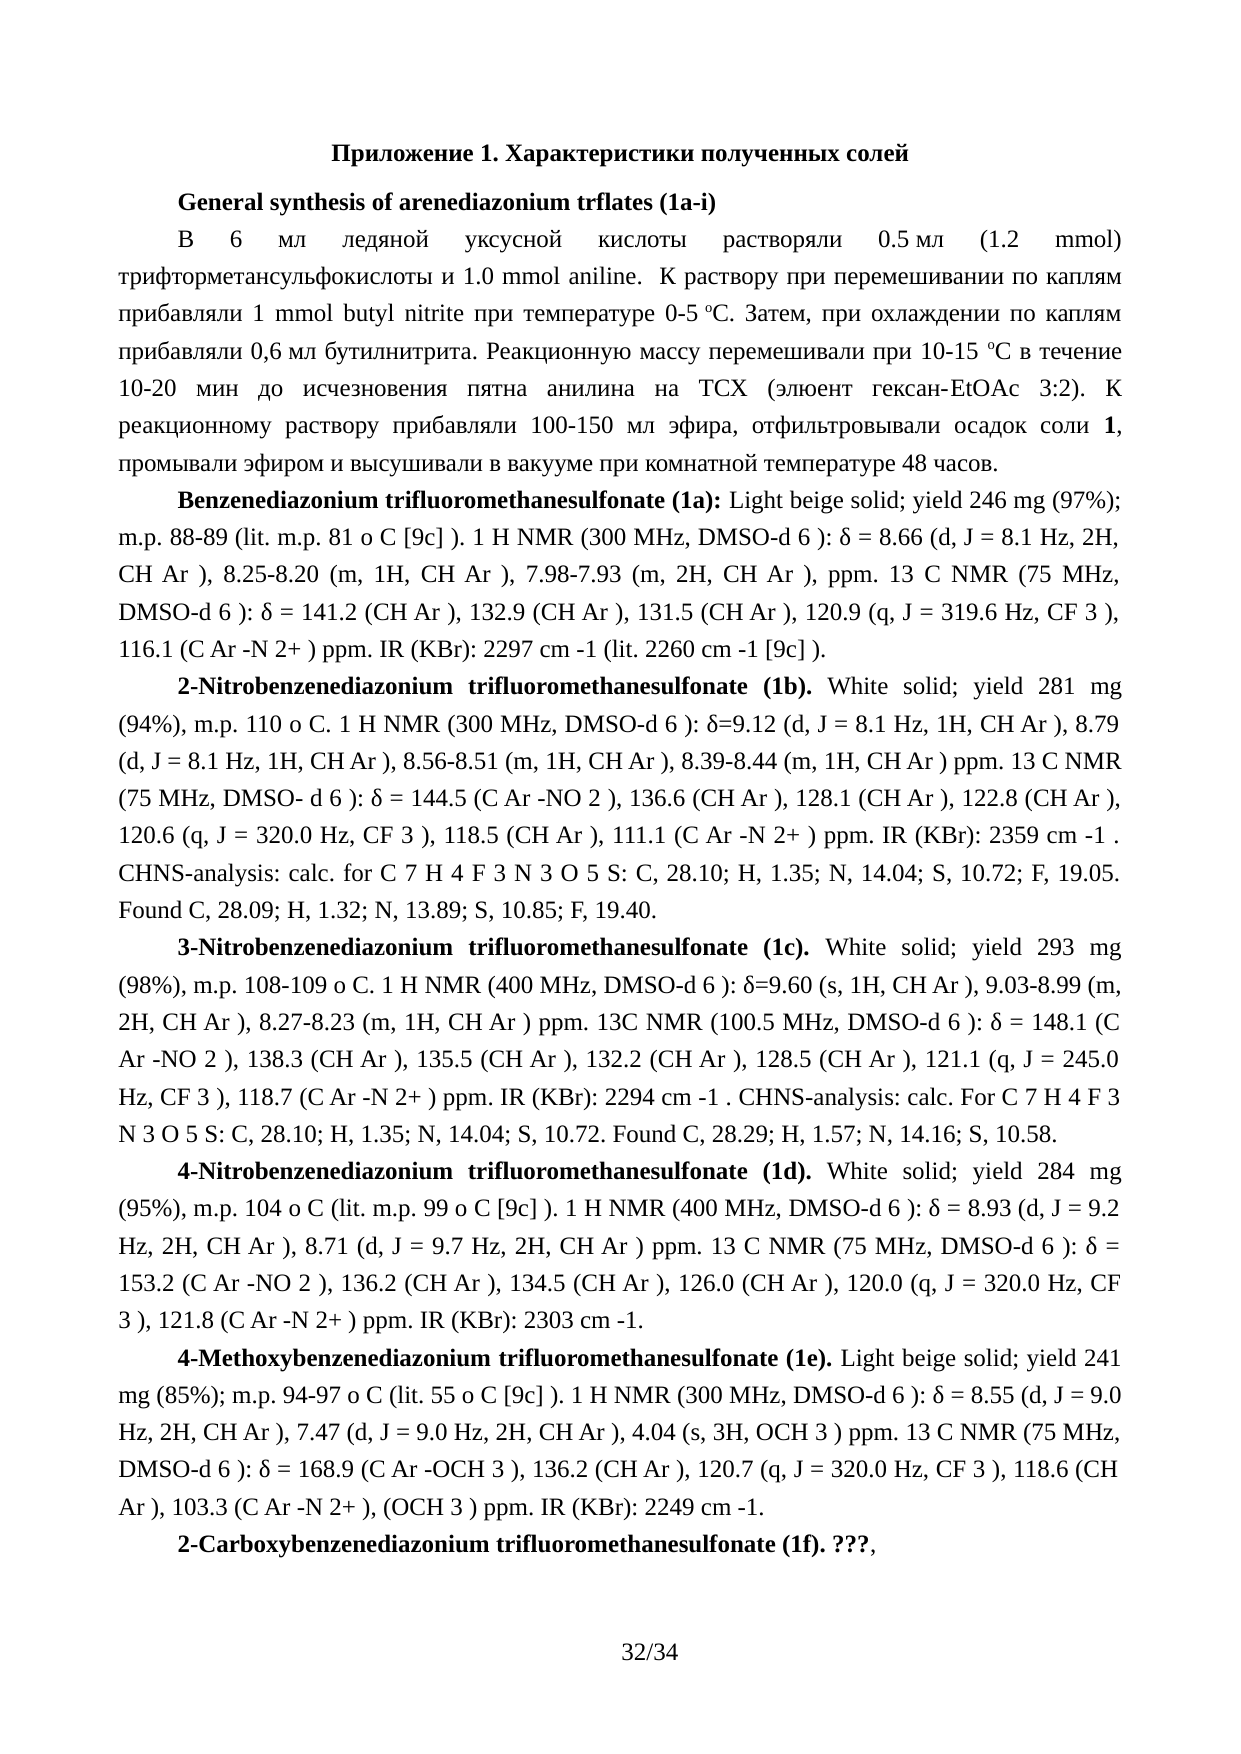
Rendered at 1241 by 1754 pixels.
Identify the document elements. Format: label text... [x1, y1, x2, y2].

text 4-Methoxybenzenediazonium trifluoromethanesulfonate (1e). Light beige solid; yield 241 mg (85%); m.p. 94-97 o C (lit. 55 o C [9c] ). 1 Н NMR (300 MHz, DMSO-d 6 ): δ = 8.55 (d, J = 9.0 Hz, 2H, CH Ar ), 7.47 (d, J = 9.0 Hz, 2H, CH Ar ), 4.04 (s, 3Н, OCH 3 ) ppm. 13 С NMR (75 MHz, DMSO-d 6 ): δ = 168.9 (C Ar -OCH 3 ), 136.2 (CH Ar ), 120.7 (q, J = 320.0 Hz, CF 3 ), 118.6 (CH Ar ), 103.3 (C Ar -N 2+ ), (OCH 3 ) ppm. IR (KBr): 2249 cm -1. [118, 1343, 1122, 1521]
text Benzenediazonium trifluoromethanesulfonate (1a): Light beige solid; yield 246 mg (97%); m.p. 88-89 (lit. m.p. 81 о С [9c] ). 1 Н NMR (300 MHz, DMSO-d 6 ): δ = 8.66 (d, J = 8.1 Hz, 2Н, CH Ar ), 8.25-8.20 (m, 1Н, CH Ar ), 7.98-7.93 (m, 2Н, CH Ar ), ppm. 13 С NMR (75 MHz, DMSO-d 6 ): δ = 141.2 (CH Ar ), 132.9 (CH Ar ), 131.5 (CH Ar ), 120.9 (q, J = 319.6 Hz, CF 3 ), 116.1 (C Ar -N 2+ ) ppm. IR (KBr): 2297 cm -1 (lit. 2260 cm -1 [9c] ). [118, 485, 1122, 663]
text Приложение 1. Характеристики полученных солей [118, 138, 1122, 166]
text General synthesis of arenediazonium trflates (1a-i) [118, 187, 1122, 215]
text 3-Nitrobenzenediazonium trifluoromethanesulfonate (1c). White solid; yield 293 mg (98%), m.p. 108-109 o C. 1 Н NMR (400 MHz, DMSO-d 6 ): δ=9.60 (s, 1H, CH Ar ), 9.03-8.99 (m, 2H, CH Ar ), 8.27-8.23 (m, 1H, CH Ar ) ppm. 13С NMR (100.5 MHz, DMSO-d 6 ): δ = 148.1 (C Ar -NO 2 ), 138.3 (CH Ar ), 135.5 (CH Ar ), 132.2 (CH Ar ), 128.5 (CH Ar ), 121.1 (q, J = 245.0 Hz, CF 3 ), 118.7 (C Ar -N 2+ ) ppm. IR (KBr): 2294 cm -1 . CHNS-analysis: calc. For C 7 H 4 F 3 N 3 O 5 S: C, 28.10; H, 1.35; N, 14.04; S, 10.72. Found C, 28.29; H, 1.57; N, 14.16; S, 10.58. [118, 932, 1122, 1148]
text 2-Carboxybenzenediazonium trifluoromethanesulfonate (1f). ???, [118, 1529, 1122, 1558]
text 2-Nitrobenzenediazonium trifluoromethanesulfonate (1b). White solid; yield 281 mg (94%), m.p. 110 o C. 1 Н NMR (300 MHz, DMSO-d 6 ): δ=9.12 (d, J = 8.1 Hz, 1H, CH Ar ), 8.79 (d, J = 8.1 Hz, 1H, CH Ar ), 8.56-8.51 (m, 1H, CH Ar ), 8.39-8.44 (m, 1H, CH Ar ) ppm. 13 С NMR (75 MHz, DMSO- d 6 ): δ = 144.5 (C Ar -NO 2 ), 136.6 (CH Ar ), 128.1 (CH Ar ), 122.8 (CH Ar ), 120.6 (q, J = 320.0 Hz, CF 3 ), 118.5 (CH Ar ), 111.1 (C Ar -N 2+ ) ppm. IR (KBr): 2359 cm -1 . CHNS-analysis: calc. for C 7 H 4 F 3 N 3 O 5 S: C, 28.10; H, 1.35; N, 14.04; S, 10.72; F, 19.05. Found C, 28.09; H, 1.32; N, 13.89; S, 10.85; F, 19.40. [118, 671, 1122, 924]
text 4-Nitrobenzenediazonium trifluoromethanesulfonate (1d). White solid; yield 284 mg (95%), m.p. 104 o C (lit. m.p. 99 o C [9c] ). 1 Н NMR (400 MHz, DMSO-d 6 ): δ = 8.93 (d, J = 9.2 Hz, 2H, CH Ar ), 8.71 (d, J = 9.7 Hz, 2H, CH Ar ) ppm. 13 С NMR (75 MHz, DMSO-d 6 ): δ = 153.2 (C Ar -NO 2 ), 136.2 (CH Ar ), 134.5 (CH Ar ), 126.0 (CH Ar ), 120.0 (q, J = 320.0 Hz, CF 3 ), 121.8 (C Ar -N 2+ ) ppm. IR (KBr): 2303 cm -1. [118, 1156, 1122, 1334]
text В 6 мл ледяной уксусной кислоты растворяли 0.5 мл (1.2 mmol) трифторметансульфокислоты и 1.0 mmol aniline. К раствору при перемешивании по каплям прибавляли 1 mmol butyl nitrite при температуре 0-5 оС. Затем, при охлаждении по каплям прибавляли 0,6 мл бутилнитрита. Реакционную массу перемешивали при 10-15 оС в течение 10-20 мин до исчезновения пятна анилина на ТСХ (элюент гексан-EtOAc 3:2). К реакционному раствору прибавляли 100-150 мл эфира, отфильтровывали осадок соли 1, промывали эфиром и высушивали в вакууме при комнатной температуре 48 часов. [118, 224, 1122, 476]
